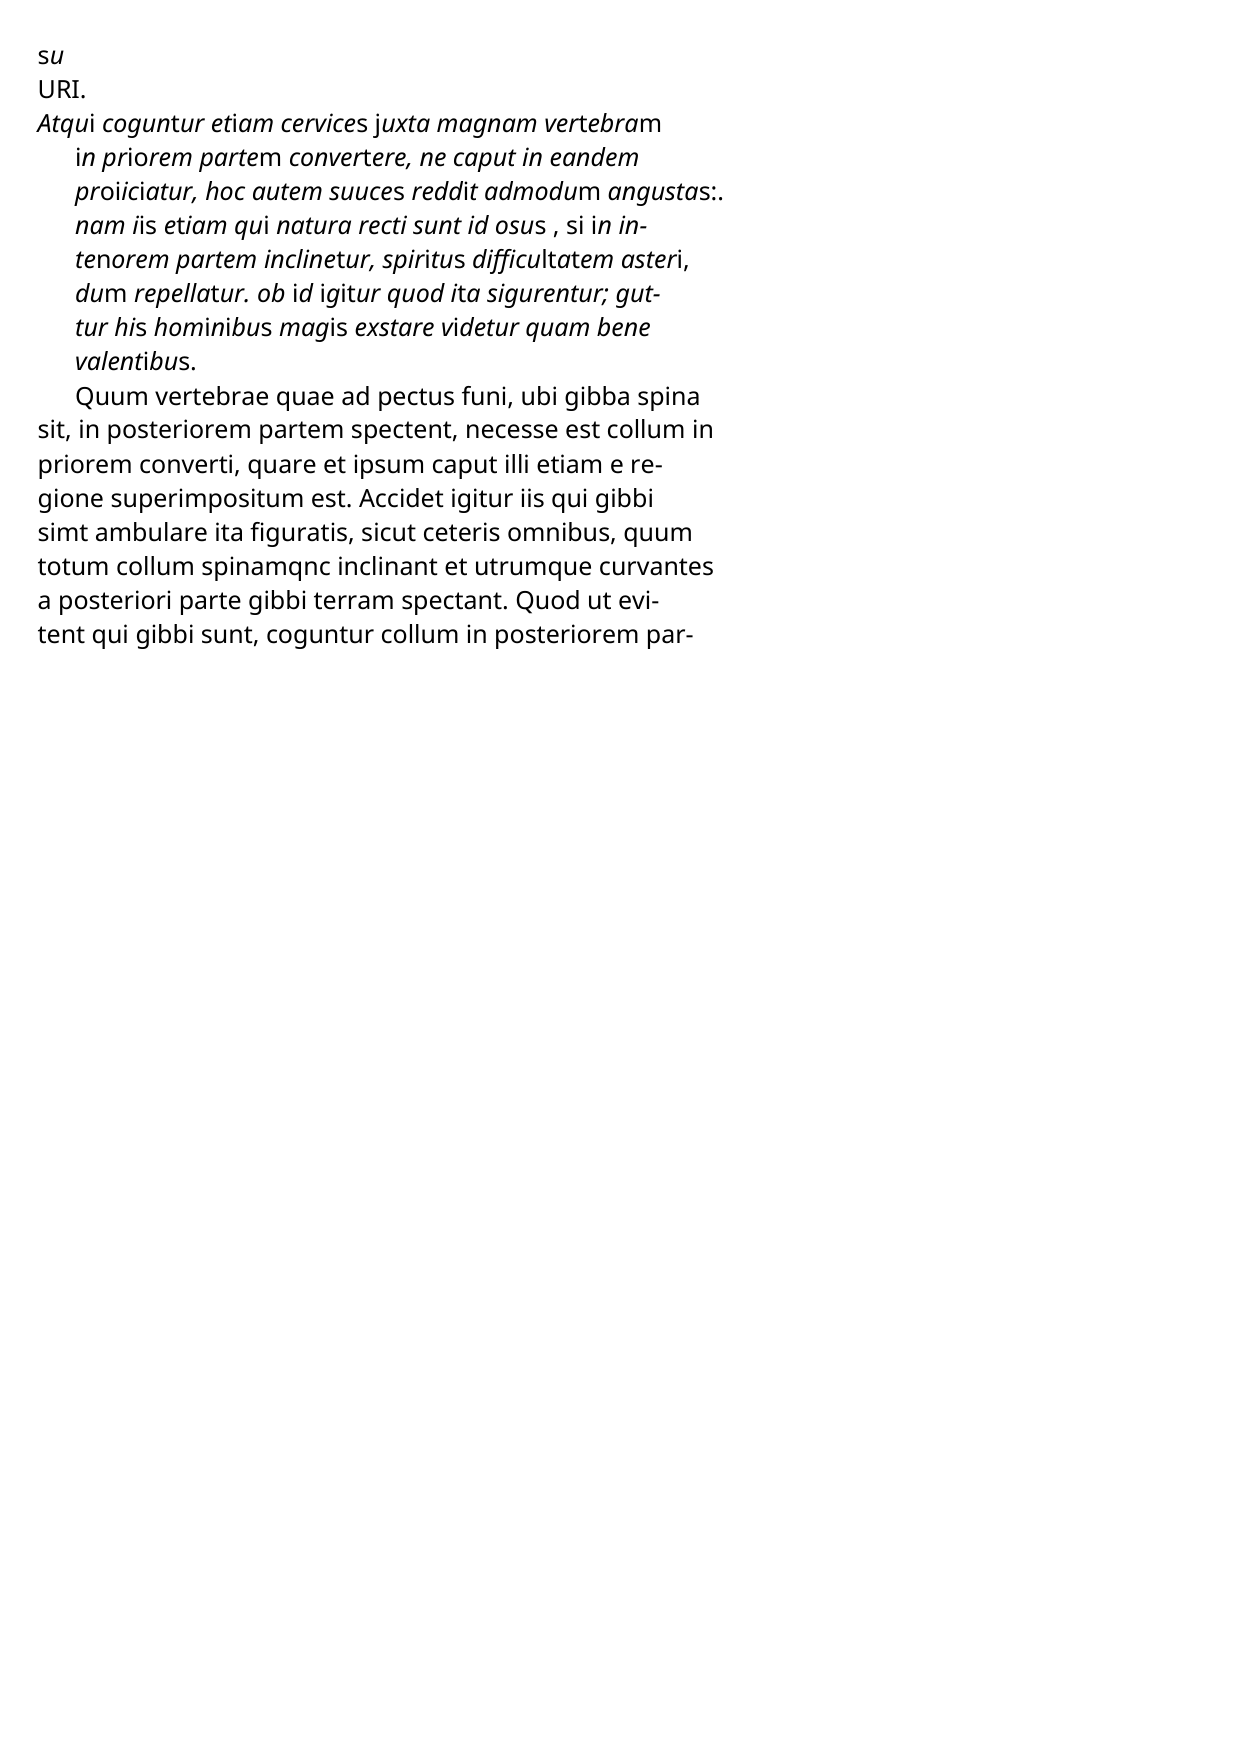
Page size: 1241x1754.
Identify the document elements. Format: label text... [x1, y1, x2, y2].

text Atqui coguntur etiam cervices juxta magnam vertebram in priorem partem convertere, ne caput in eandem proiiciatur, hoc autem suuces reddit admodum angustas:. nam iis etiam qui natura recti sunt id osus , si in in- tenorem partem inclinetur, spiritus difficultatem asteri, dum repellatur. ob id igitur quod ita sigurentur; gut- tur his hominibus magis exstare videtur quam bene valentibus. [37, 106, 1203, 378]
text su [37, 37, 1203, 72]
text URI. [37, 72, 1203, 106]
text Quum vertebrae quae ad pectus funi, ubi gibba spina sit, in posteriorem partem spectent, necesse est collum in priorem converti, quare et ipsum caput illi etiam e re- gione superimpositum est. Accidet igitur iis qui gibbi simt ambulare ita figuratis, sicut ceteris omnibus, quum totum collum spinamqnc inclinant et utrumque curvantes a posteriori parte gibbi terram spectant. Quod ut evi- tent qui gibbi sunt, coguntur collum in posteriorem par- [37, 378, 1203, 651]
